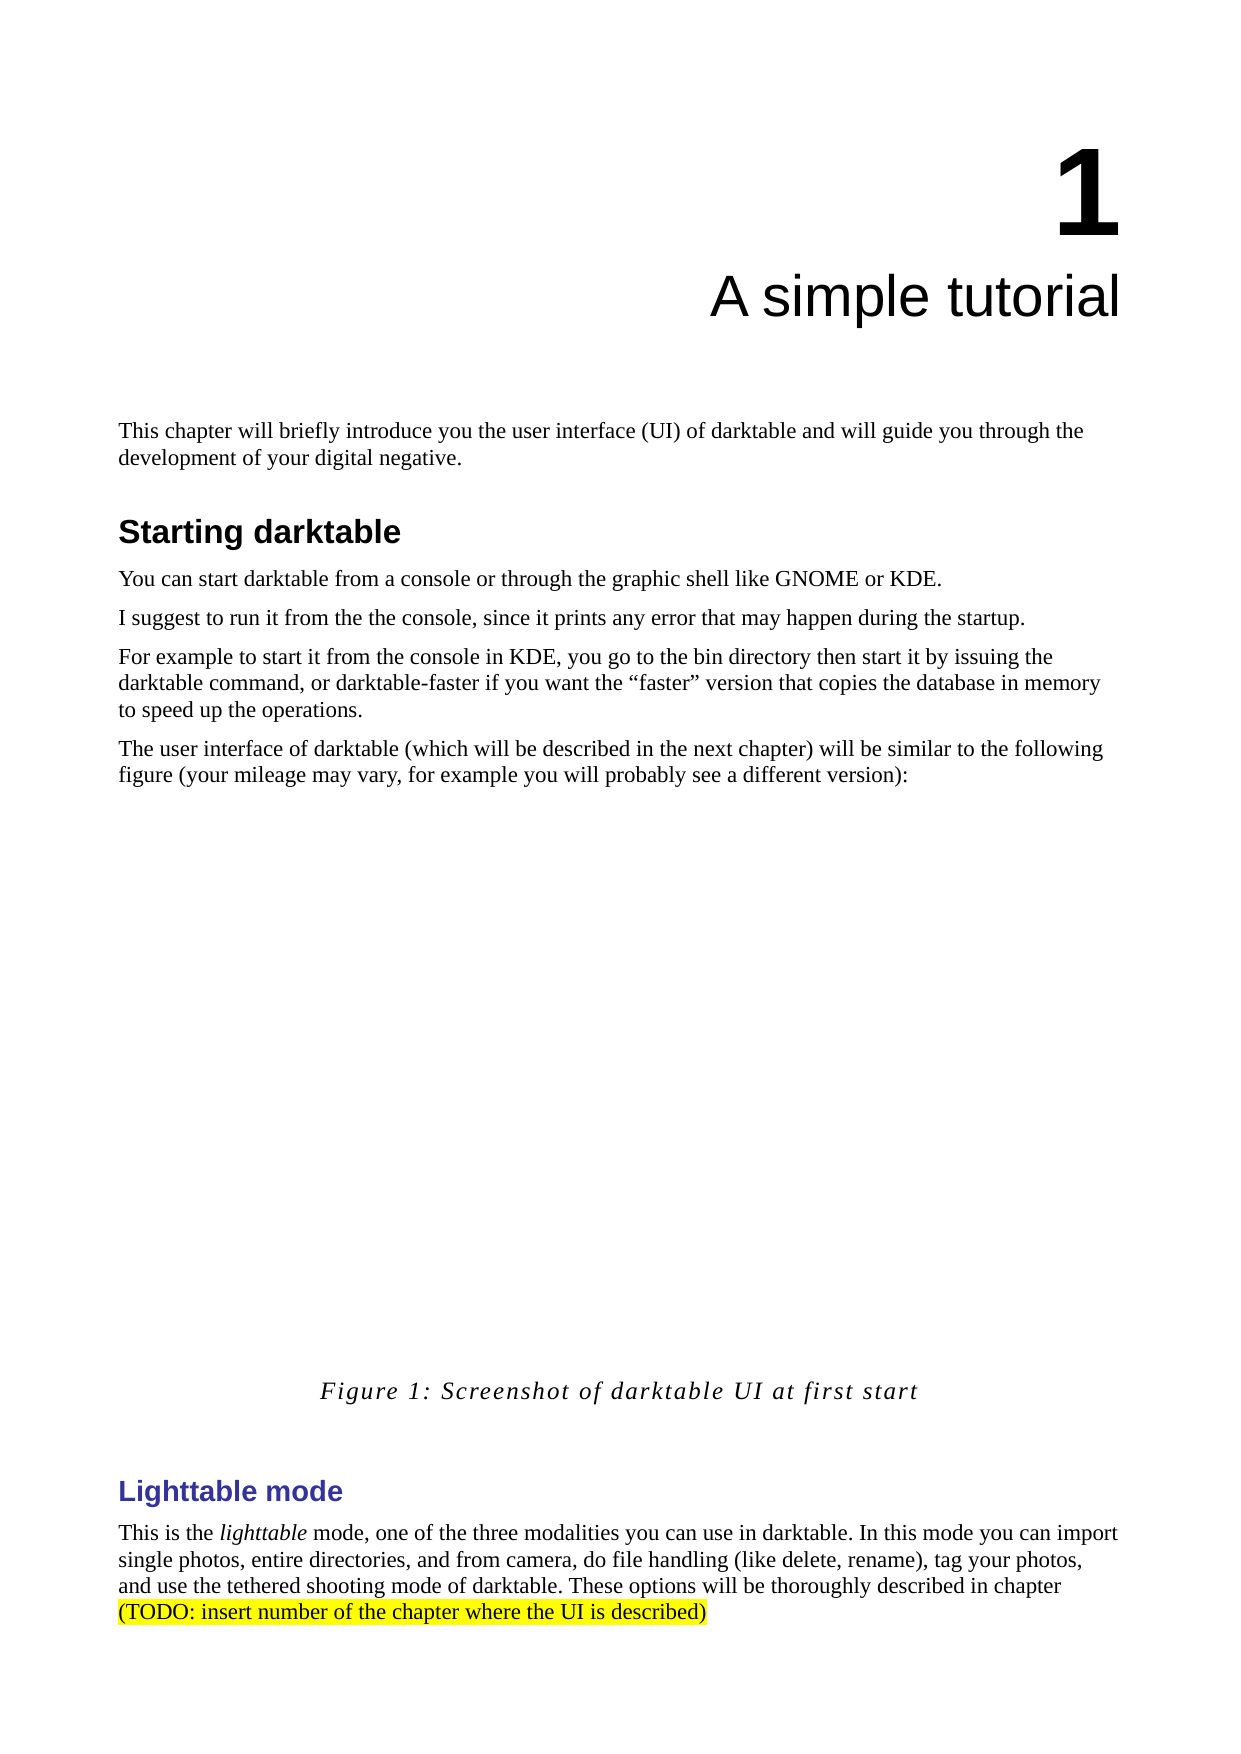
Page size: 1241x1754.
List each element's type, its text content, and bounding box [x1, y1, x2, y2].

text 1 [118, 118, 1122, 262]
subtitle Lighttable mode [118, 1474, 1122, 1508]
text This is the lighttable mode, one of the three modalities you can use in darktable. In this mode you can import single photos, entire directories, and from camera, do file handling (like delete, rename), tag your photos, and use the tethered shooting mode of darktable. These options will be thoroughly described in chapter (TODO: insert number of the chapter where the UI is described) [118, 1519, 1122, 1625]
text I suggest to run it from the the console, since it prints any error that may happen during the startup. [118, 604, 1122, 631]
subtitle Starting darktable [118, 512, 1122, 551]
text This chapter will briefly introduce you the user interface (UI) of darktable and will guide you through the development of your digital negative. [118, 417, 1122, 470]
text For example to start it from the console in KDE, you go to the bin directory then start it by issuing the darktable command, or darktable-faster if you want the “faster” version that copies the database in memory to speed up the operations. [118, 643, 1122, 722]
text Figure 1: Screenshot of darktable UI at first start [118, 812, 1122, 1405]
title A simple tutorial [118, 262, 1122, 329]
text You can start darktable from a console or through the graphic shell like GNOME or KDE. [118, 565, 1122, 592]
text The user interface of darktable (which will be described in the next chapter) will be similar to the following figure (your mileage may vary, for example you will probably see a different version): [118, 735, 1122, 787]
